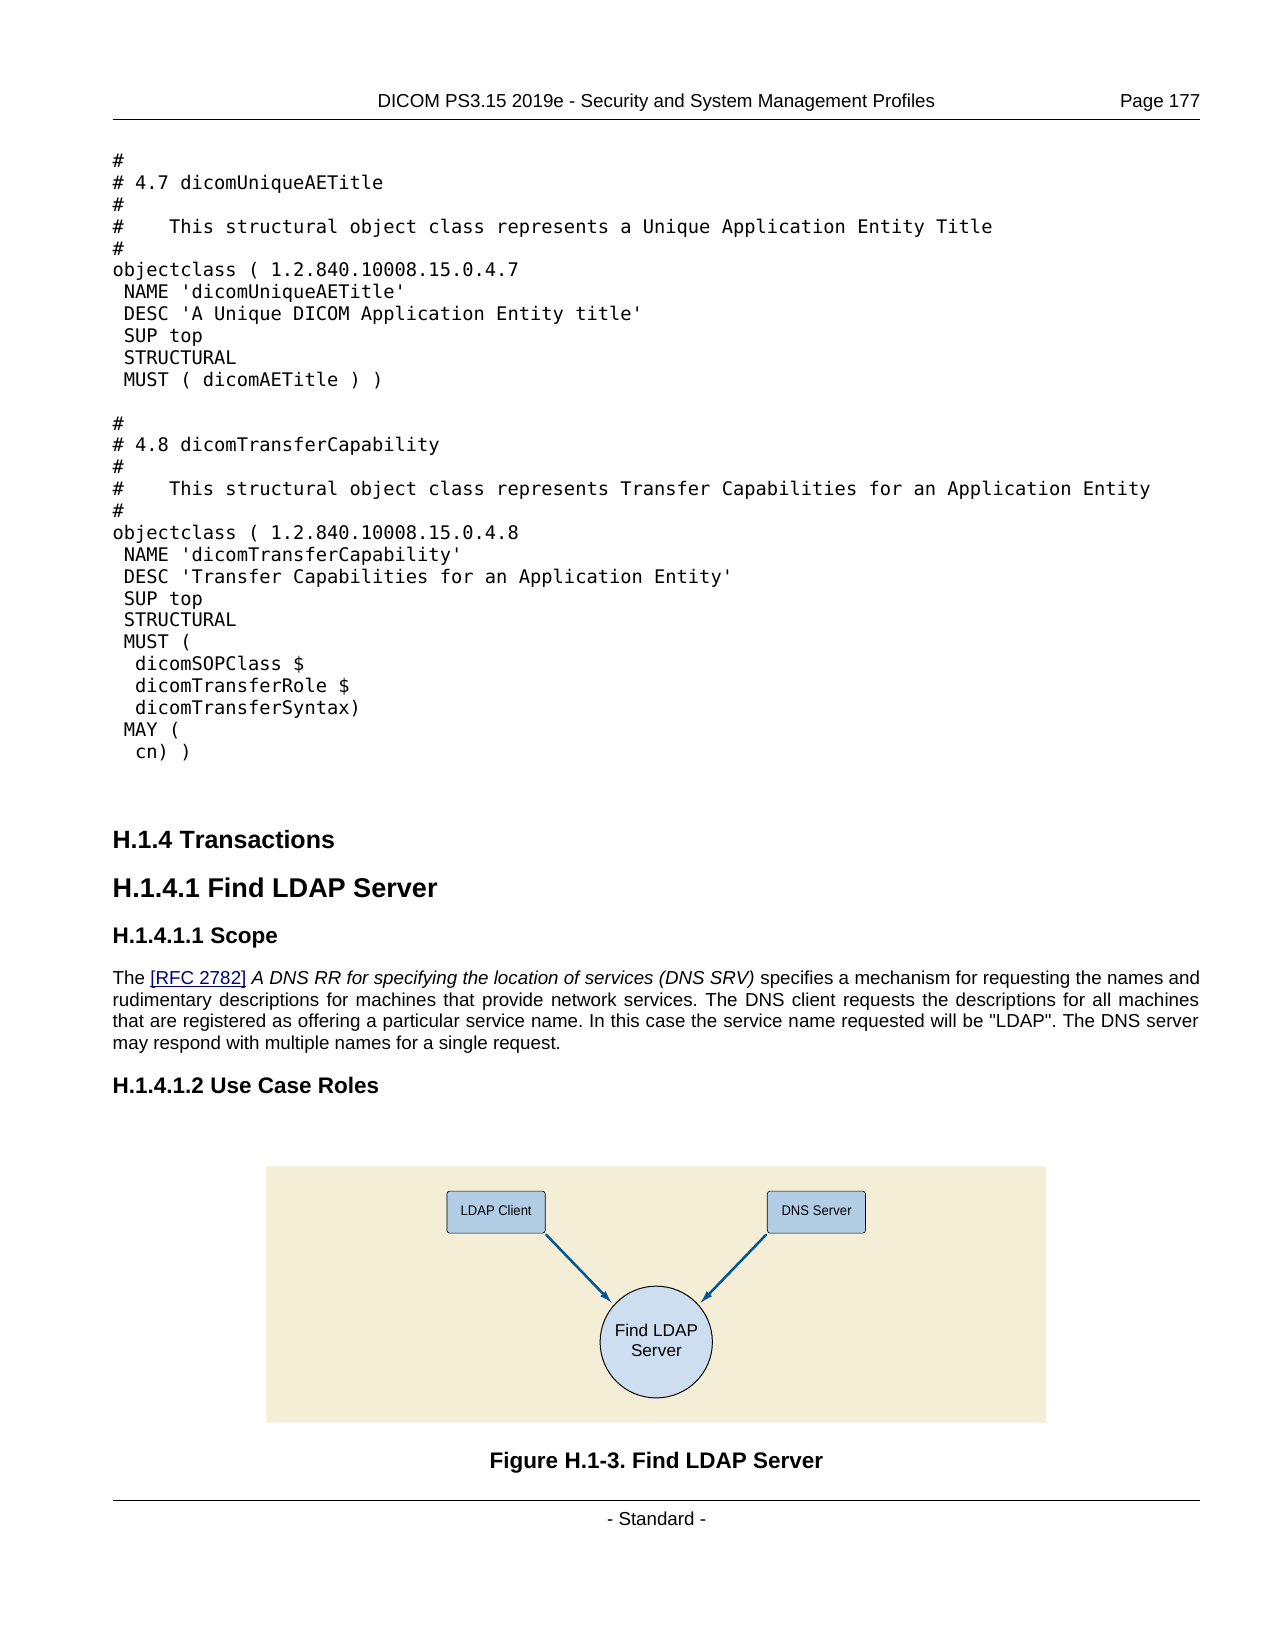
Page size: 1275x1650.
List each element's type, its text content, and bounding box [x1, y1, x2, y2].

text # # 4.7 dicomUniqueAETitle # # This structural object class represents a Unique Application Entity Title # objectclass ( 1.2.840.10008.15.0.4.7 NAME 'dicomUniqueAETitle' DESC 'A Unique DICOM Application Entity title' SUP top STRUCTURAL MUST ( dicomAETitle ) ) # # 4.8 dicomTransferCapability # # This structural object class represents Transfer Capabilities for an Application Entity # objectclass ( 1.2.840.10008.15.0.4.8 NAME 'dicomTransferCapability' DESC 'Transfer Capabilities for an Application Entity' SUP top STRUCTURAL MUST ( dicomSOPClass $ dicomTransferRole $ dicomTransferSyntax) MAY ( cn) ) [112, 150, 1200, 806]
text H.1.4.1.1 Scope [112, 922, 1200, 948]
text The [RFC 2782] A DNS RR for specifying the location of services (DNS SRV) specifies a mechanism for requesting the names and rudimentary descriptions for machines that provide network services. The DNS client requests the descriptions for all machines that are registered as offering a particular service name. In this case the service name requested will be "LDAP". The DNS server may respond with multiple names for a single request. [112, 967, 1200, 1053]
text H.1.4 Transactions [112, 825, 1200, 854]
text H.1.4.1.2 Use Case Roles [112, 1072, 1200, 1098]
text Figure H.1-3. Find LDAP Server [112, 1447, 1200, 1473]
text H.1.4.1 Find LDAP Server [112, 872, 1200, 904]
